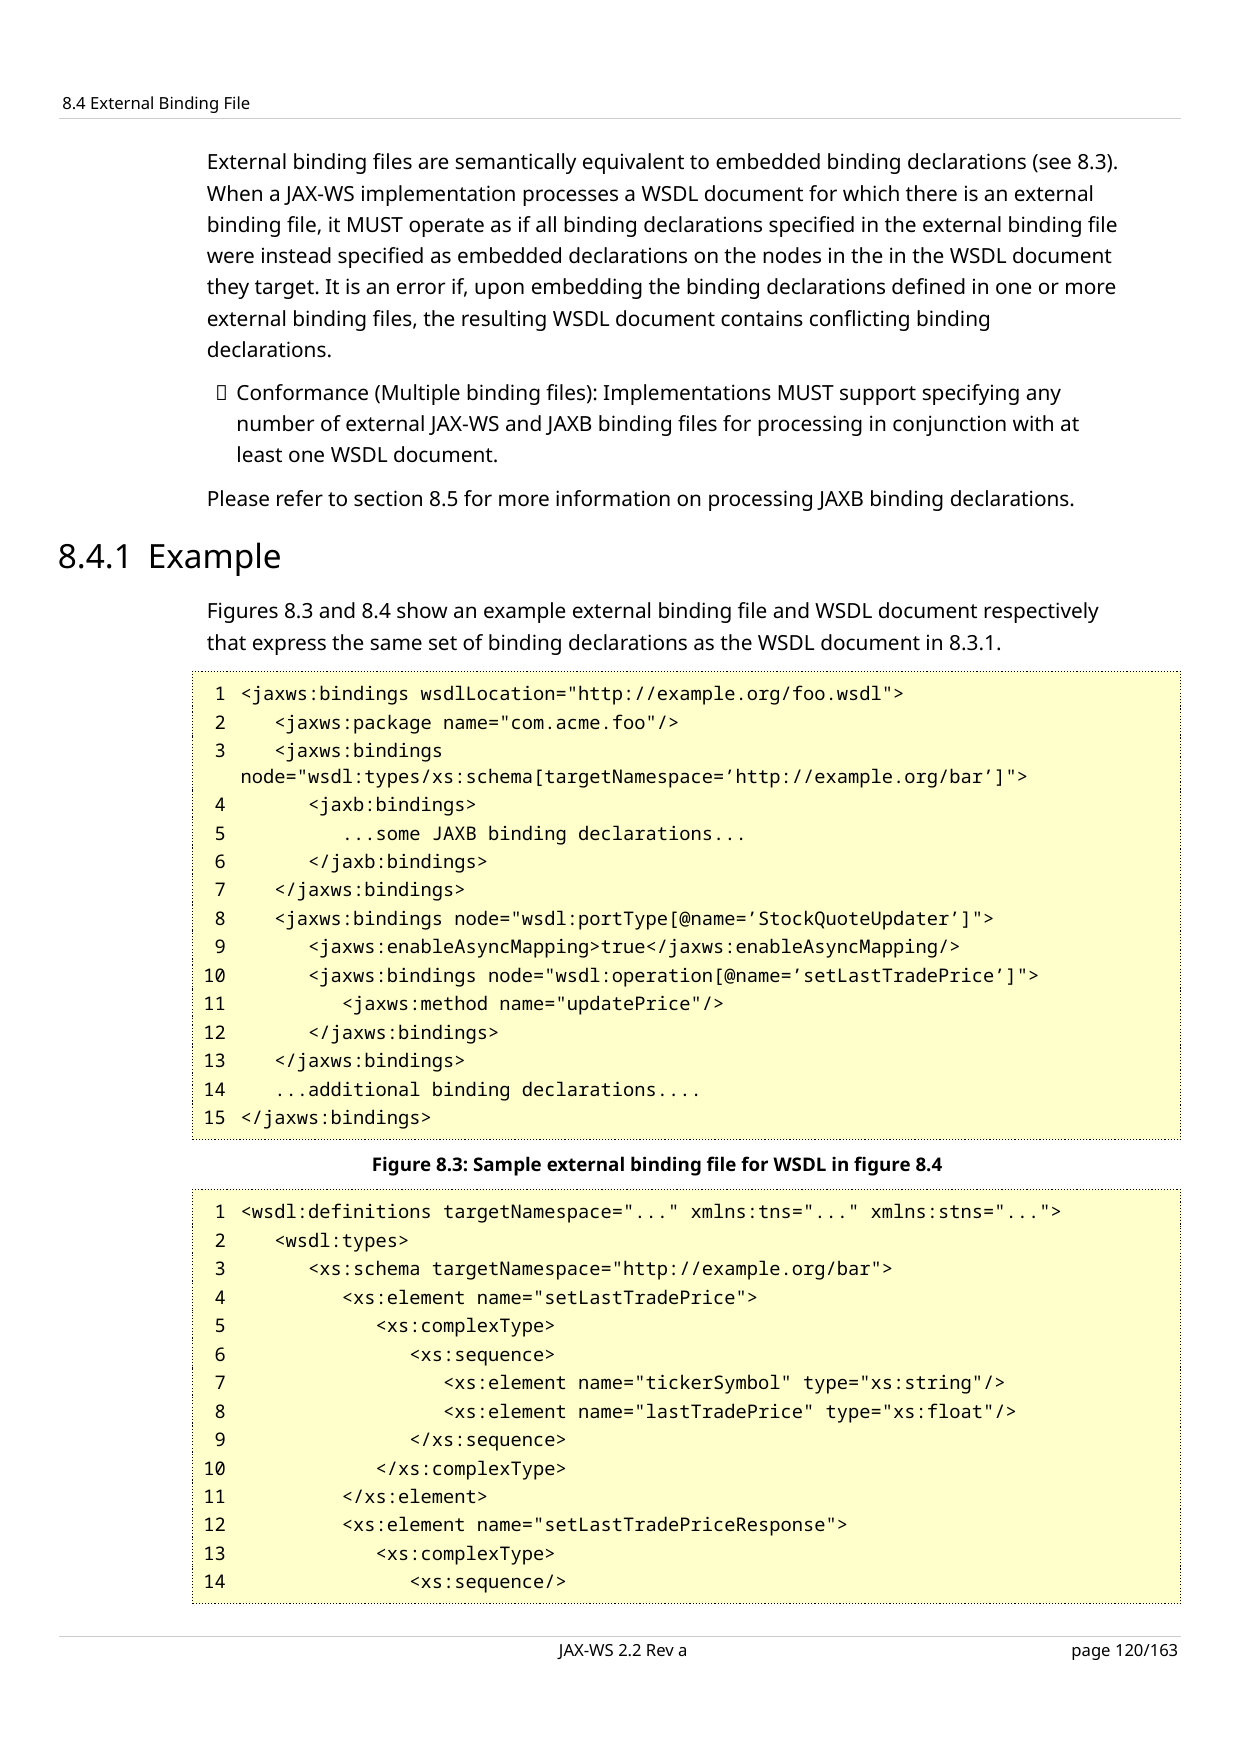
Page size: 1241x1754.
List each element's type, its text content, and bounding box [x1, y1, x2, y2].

list Conformance (Multiple binding files): Implementations MUST support specifying any number of external JAX-WS and JAXB binding files for processing in conjunction with at least one WSDL document. [221, 378, 1122, 469]
list <xs:element name="lastTradePrice" type="xs:float"/> [192, 1388, 1181, 1416]
list </jaxws:bindings> [192, 1094, 1181, 1140]
list </xs:sequence> [192, 1416, 1181, 1445]
list <xs:schema targetNamespace="http://example.org/bar"> [192, 1246, 1181, 1274]
list </jaxws:bindings> [192, 1009, 1181, 1037]
list <xs:element name="tickerSymbol" type="xs:string"/> [192, 1359, 1181, 1388]
list <xs:element name="setLastTradePriceResponse"> [192, 1502, 1181, 1530]
list <jaxws:bindings wsdlLocation="http://example.org/foo.wsdl"> [192, 671, 1181, 699]
list <wsdl:definitions targetNamespace="..." xmlns:tns="..." xmlns:stns="..."> [192, 1189, 1181, 1217]
list <xs:element name="setLastTradePrice"> [192, 1274, 1181, 1303]
list <xs:complexType> [192, 1530, 1181, 1558]
list </xs:element> [192, 1473, 1181, 1502]
text Figures 8.3 and 8.4 show an example external binding file and WSDL document respectively that express the same set of binding declarations as the WSDL document in 8.3.1. [207, 596, 1122, 656]
subtitle Example [133, 533, 1181, 579]
list <jaxws:method name="updatePrice"/> [192, 981, 1181, 1009]
list <jaxws:bindings node="wsdl:operation[@name=’setLastTradePrice’]"> [192, 952, 1181, 981]
list ...some JAXB binding declarations... [192, 810, 1181, 838]
list </jaxws:bindings> [192, 1037, 1181, 1066]
list <wsdl:types> [192, 1217, 1181, 1246]
list </xs:complexType> [192, 1445, 1181, 1473]
list <jaxws:package name="com.acme.foo"/> [192, 699, 1181, 727]
list <xs:sequence/> [192, 1558, 1181, 1604]
list <jaxb:bindings> [192, 781, 1181, 810]
list </jaxws:bindings> [192, 867, 1181, 895]
text External binding files are semantically equivalent to embedded binding declarations (see 8.3). When a JAX-WS implementation processes a WSDL document for which there is an external binding file, it MUST operate as if all binding declarations specified in the external binding file were instead specified as embedded declarations on the nodes in the in the WSDL document they target. It is an error if, upon embedding the binding declarations defined in one or more external binding files, the resulting WSDL document contains conflicting binding declarations. [207, 147, 1122, 363]
list </jaxb:bindings> [192, 838, 1181, 867]
list <xs:complexType> [192, 1303, 1181, 1331]
text Figure 8.3: Sample external binding file for WSDL in figure 8.4 [192, 1152, 1122, 1177]
list <jaxws:bindings node="wsdl:types/xs:schema[targetNamespace=’http://example.org/bar’]"> [192, 727, 1181, 781]
text Please refer to section 8.5 for more information on processing JAXB binding declarations. [207, 484, 1122, 513]
list <xs:sequence> [192, 1331, 1181, 1359]
list <jaxws:enableAsyncMapping>true</jaxws:enableAsyncMapping/> [192, 924, 1181, 952]
list ...additional binding declarations.... [192, 1066, 1181, 1094]
list <jaxws:bindings node="wsdl:portType[@name=’StockQuoteUpdater’]"> [192, 895, 1181, 924]
